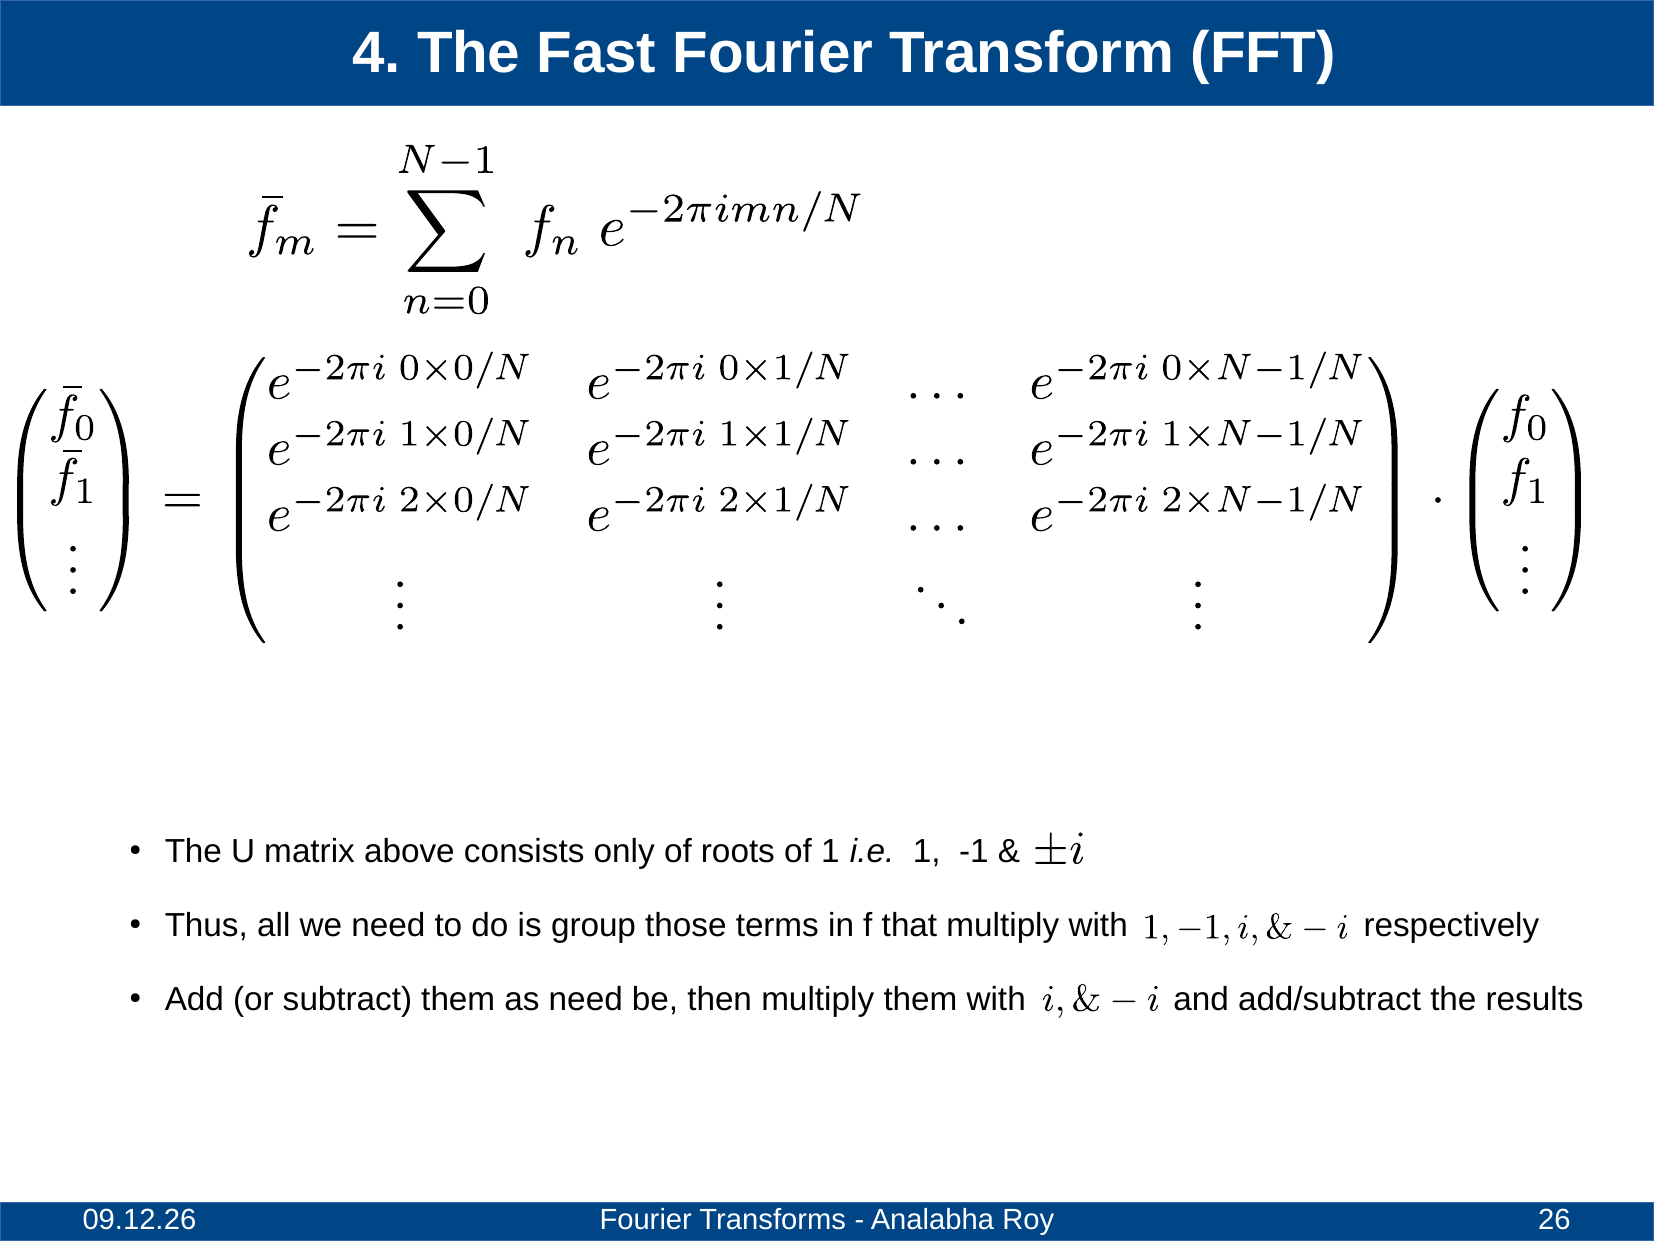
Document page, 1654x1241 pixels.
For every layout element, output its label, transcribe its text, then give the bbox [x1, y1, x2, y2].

title 4. The Fast Fourier Transform (FFT) [0, 0, 1654, 106]
text_box [1142, 912, 1349, 946]
text_box [1, 351, 1597, 644]
text_box [1032, 832, 1086, 868]
text_box The U matrix above consists only of roots of 1 i.e. 1, -1 & Thus, all we need to do is group those terms in f that multiply with respectively Add (or subtract) them as need be, then multiply them with and add/subtract the results [114, 825, 1602, 1028]
text_box [1041, 983, 1160, 1018]
text_box [245, 144, 863, 315]
